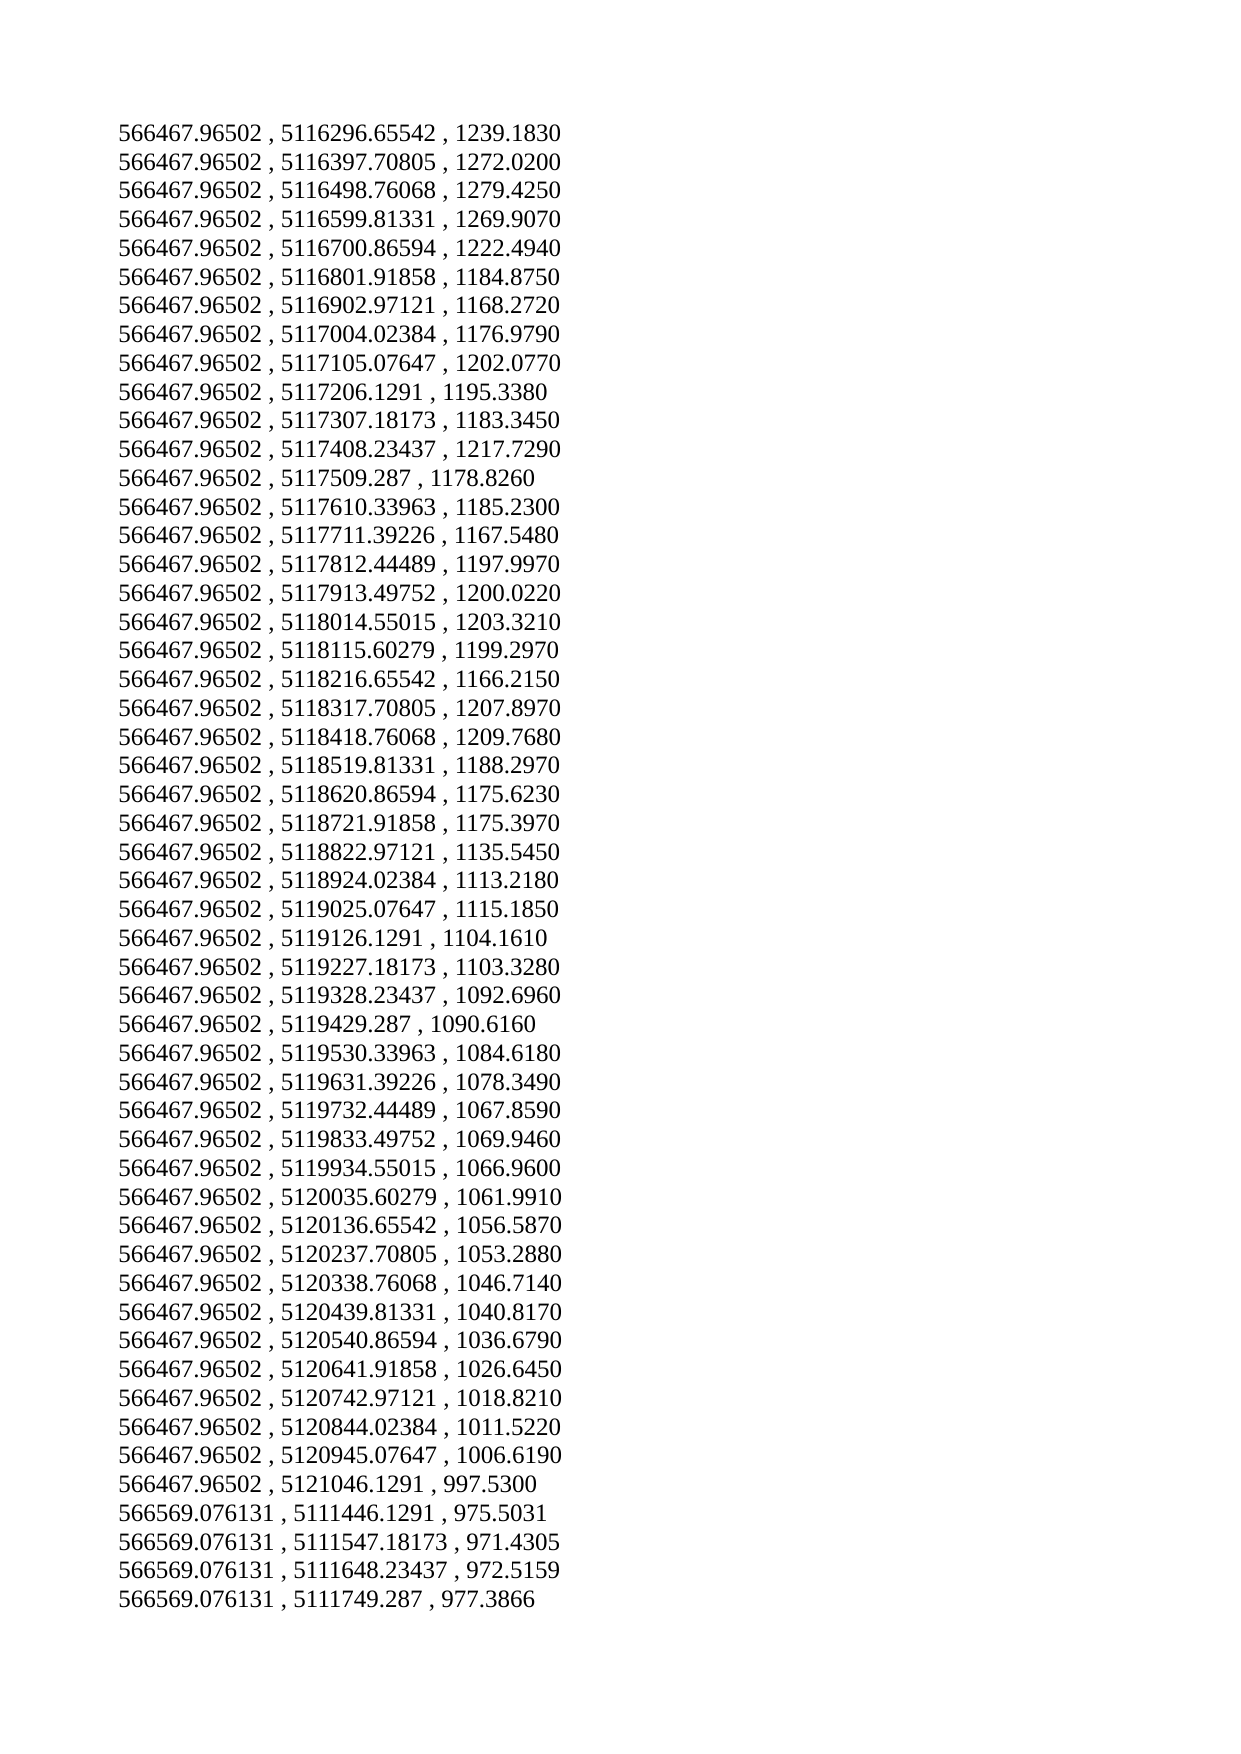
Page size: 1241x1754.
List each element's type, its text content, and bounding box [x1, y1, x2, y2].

text 566467.96502 , 5119631.39226 , 1078.3490 [118, 1067, 1122, 1096]
text 566467.96502 , 5116700.86594 , 1222.4940 [118, 233, 1122, 262]
text 566467.96502 , 5120540.86594 , 1036.6790 [118, 1326, 1122, 1354]
text 566467.96502 , 5119732.44489 , 1067.8590 [118, 1096, 1122, 1124]
text 566467.96502 , 5120338.76068 , 1046.7140 [118, 1268, 1122, 1297]
text 566467.96502 , 5120742.97121 , 1018.8210 [118, 1383, 1122, 1412]
text 566467.96502 , 5118418.76068 , 1209.7680 [118, 722, 1122, 751]
text 566467.96502 , 5116397.70805 , 1272.0200 [118, 147, 1122, 176]
text 566467.96502 , 5117711.39226 , 1167.5480 [118, 521, 1122, 549]
text 566569.076131 , 5111749.287 , 977.3866 [118, 1584, 1122, 1613]
text 566467.96502 , 5118721.91858 , 1175.3970 [118, 808, 1122, 837]
text 566467.96502 , 5119328.23437 , 1092.6960 [118, 981, 1122, 1009]
text 566467.96502 , 5118822.97121 , 1135.5450 [118, 837, 1122, 866]
text 566467.96502 , 5119530.33963 , 1084.6180 [118, 1038, 1122, 1067]
text 566467.96502 , 5119227.18173 , 1103.3280 [118, 952, 1122, 981]
text 566467.96502 , 5120035.60279 , 1061.9910 [118, 1182, 1122, 1211]
text 566467.96502 , 5121046.1291 , 997.5300 [118, 1469, 1122, 1498]
text 566467.96502 , 5118115.60279 , 1199.2970 [118, 636, 1122, 664]
text 566467.96502 , 5119429.287 , 1090.6160 [118, 1009, 1122, 1038]
text 566467.96502 , 5116498.76068 , 1279.4250 [118, 176, 1122, 204]
text 566467.96502 , 5117004.02384 , 1176.9790 [118, 319, 1122, 348]
text 566467.96502 , 5120439.81331 , 1040.8170 [118, 1297, 1122, 1326]
text 566467.96502 , 5117206.1291 , 1195.3380 [118, 377, 1122, 406]
text 566467.96502 , 5117408.23437 , 1217.7290 [118, 434, 1122, 463]
text 566569.076131 , 5111547.18173 , 971.4305 [118, 1527, 1122, 1556]
text 566467.96502 , 5120844.02384 , 1011.5220 [118, 1412, 1122, 1441]
text 566467.96502 , 5118216.65542 , 1166.2150 [118, 664, 1122, 693]
text 566467.96502 , 5117913.49752 , 1200.0220 [118, 578, 1122, 607]
text 566467.96502 , 5120945.07647 , 1006.6190 [118, 1441, 1122, 1469]
text 566467.96502 , 5116902.97121 , 1168.2720 [118, 291, 1122, 319]
text 566467.96502 , 5117610.33963 , 1185.2300 [118, 492, 1122, 521]
text 566467.96502 , 5116296.65542 , 1239.1830 [118, 118, 1122, 147]
text 566467.96502 , 5117105.07647 , 1202.0770 [118, 348, 1122, 377]
text 566467.96502 , 5120641.91858 , 1026.6450 [118, 1354, 1122, 1383]
text 566467.96502 , 5117307.18173 , 1183.3450 [118, 406, 1122, 434]
text 566467.96502 , 5118620.86594 , 1175.6230 [118, 779, 1122, 808]
text 566467.96502 , 5118519.81331 , 1188.2970 [118, 751, 1122, 779]
text 566467.96502 , 5119025.07647 , 1115.1850 [118, 894, 1122, 923]
text 566467.96502 , 5118317.70805 , 1207.8970 [118, 693, 1122, 722]
text 566467.96502 , 5117509.287 , 1178.8260 [118, 463, 1122, 492]
text 566467.96502 , 5117812.44489 , 1197.9970 [118, 549, 1122, 578]
text 566467.96502 , 5119934.55015 , 1066.9600 [118, 1153, 1122, 1182]
text 566467.96502 , 5120136.65542 , 1056.5870 [118, 1211, 1122, 1239]
text 566467.96502 , 5118924.02384 , 1113.2180 [118, 866, 1122, 894]
text 566467.96502 , 5119126.1291 , 1104.1610 [118, 923, 1122, 952]
text 566467.96502 , 5116801.91858 , 1184.8750 [118, 262, 1122, 291]
text 566467.96502 , 5119833.49752 , 1069.9460 [118, 1124, 1122, 1153]
text 566467.96502 , 5116599.81331 , 1269.9070 [118, 204, 1122, 233]
text 566569.076131 , 5111648.23437 , 972.5159 [118, 1556, 1122, 1584]
text 566467.96502 , 5120237.70805 , 1053.2880 [118, 1239, 1122, 1268]
text 566467.96502 , 5118014.55015 , 1203.3210 [118, 607, 1122, 636]
text 566569.076131 , 5111446.1291 , 975.5031 [118, 1498, 1122, 1527]
